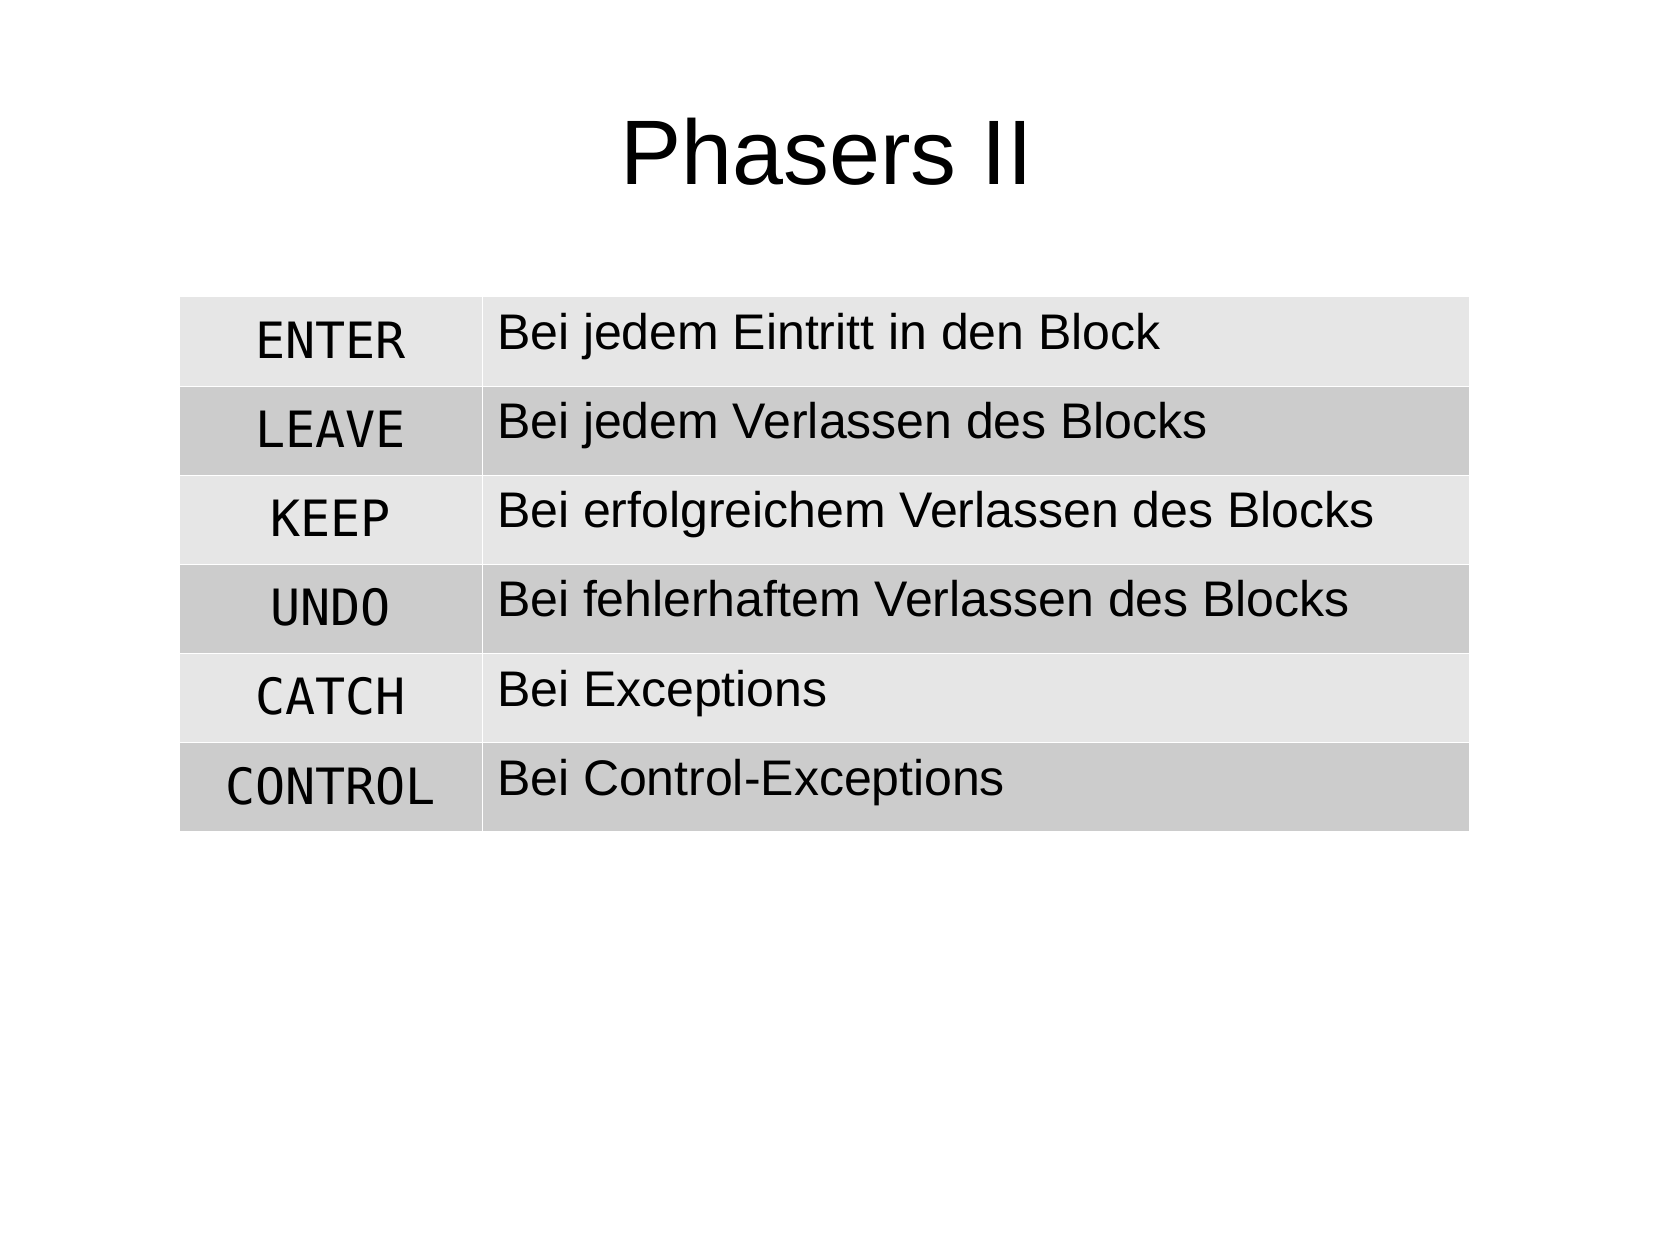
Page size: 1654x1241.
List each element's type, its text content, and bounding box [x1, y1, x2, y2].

title Phasers II [82, 49, 1571, 257]
table_cell LEAVE [180, 387, 482, 475]
table_cell UNDO [180, 565, 482, 653]
table_cell KEEP [180, 476, 482, 564]
table_header Bei jedem Eintritt in den Block [483, 297, 1469, 386]
table_header ENTER [180, 297, 482, 386]
table_cell Bei erfolgreichem Verlassen des Blocks [483, 476, 1469, 564]
table_cell Bei jedem Verlassen des Blocks [483, 387, 1469, 475]
table_cell CONTROL [180, 743, 482, 831]
table_cell Bei Exceptions [483, 654, 1469, 742]
table_cell CATCH [180, 654, 482, 742]
table_cell Bei Control-Exceptions [483, 743, 1469, 831]
table_cell Bei fehlerhaftem Verlassen des Blocks [483, 565, 1469, 653]
